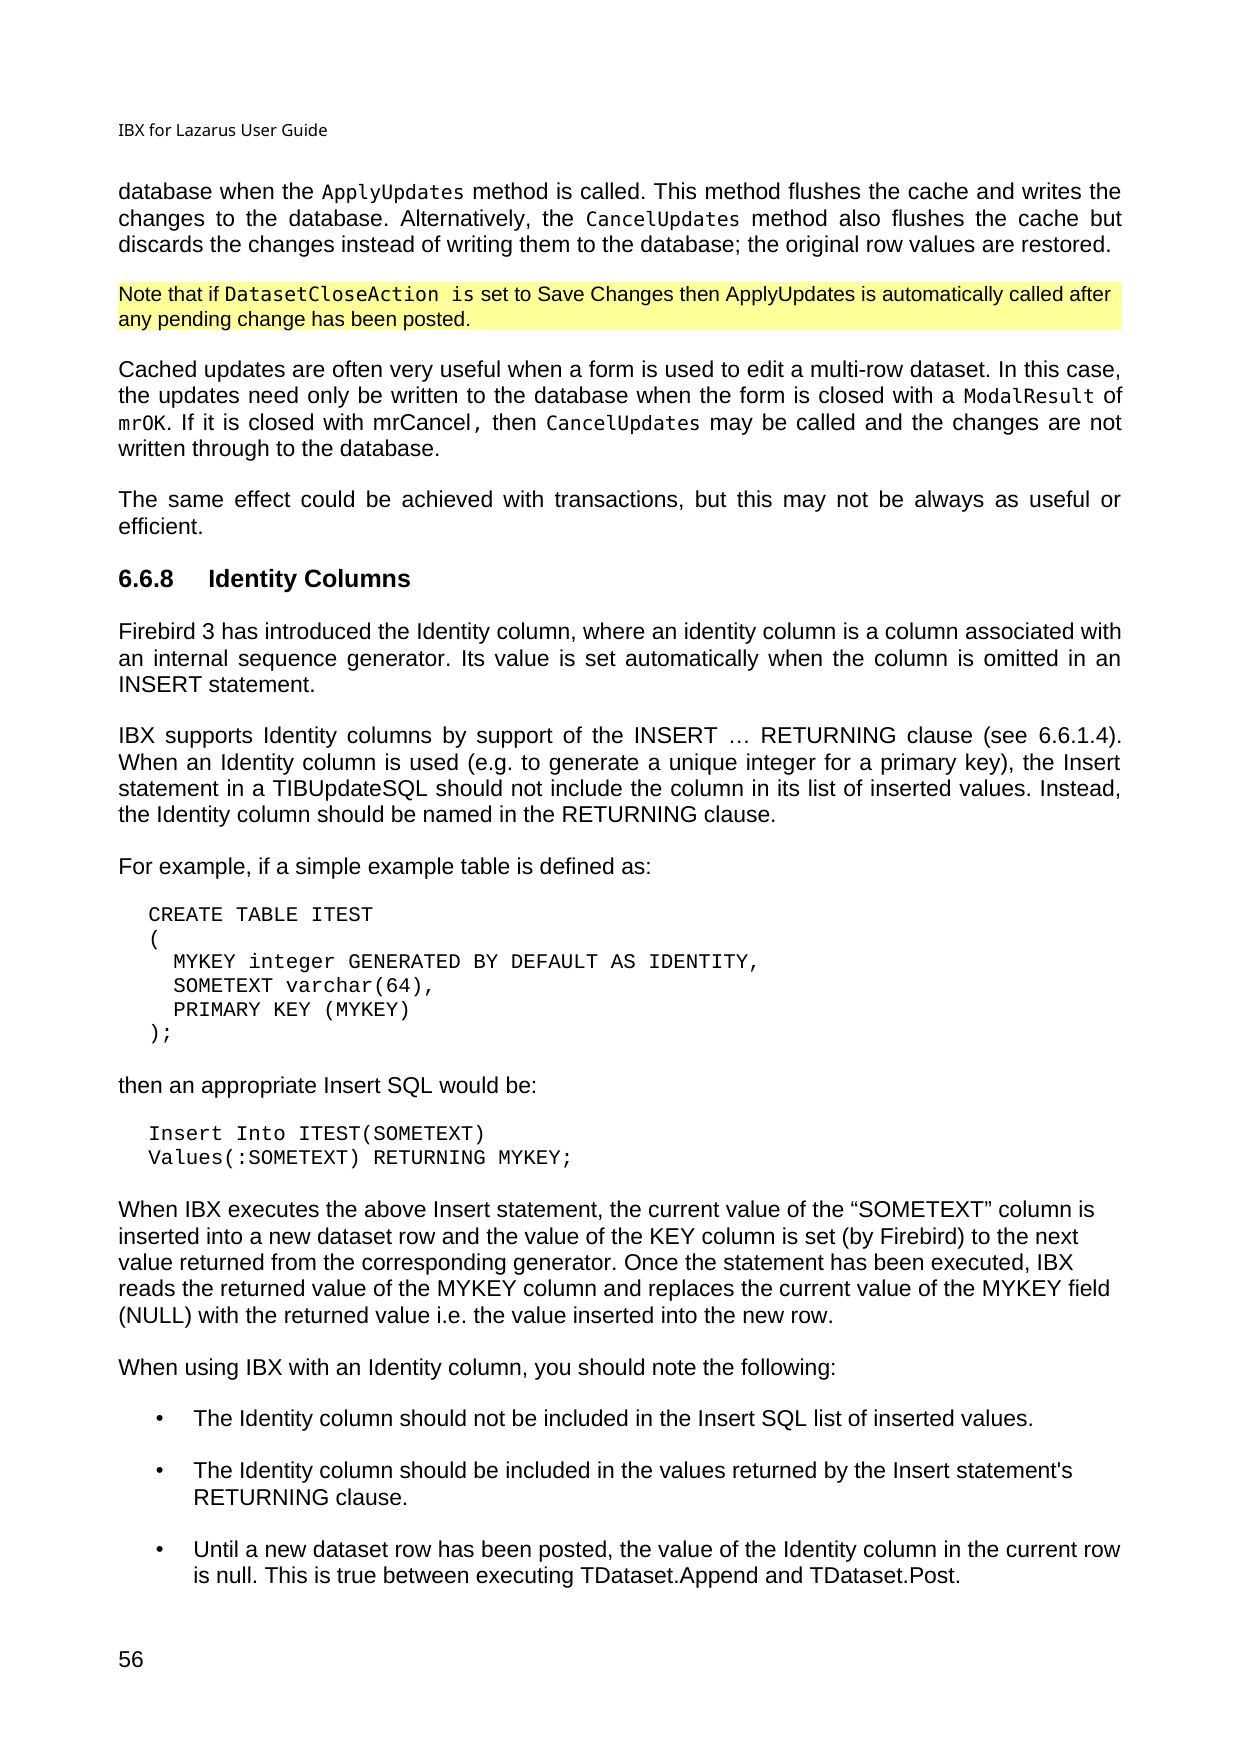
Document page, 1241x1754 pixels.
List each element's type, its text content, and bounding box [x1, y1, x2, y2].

text When IBX executes the above Insert statement, the current value of the “SOMETEXT” column is inserted into a new dataset row and the value of the KEY column is set (by Firebird) to the next value returned from the corresponding generator. Once the statement has been executed, IBX reads the returned value of the MYKEY column and replaces the current value of the MYKEY field (NULL) with the returned value i.e. the value inserted into the new row. [118, 1196, 1122, 1328]
text ( [148, 928, 1122, 951]
text For example, if a simple example table is defined as: [118, 853, 1122, 879]
text MYKEY integer GENERATED BY DEFAULT AS IDENTITY, [148, 951, 1122, 975]
list The Identity column should be included in the values returned by the Insert statement's RETURNING clause. [156, 1457, 1122, 1510]
text The same effect could be achieved with transactions, but this may not be always as useful or efficient. [118, 486, 1122, 539]
text IBX supports Identity columns by support of the INSERT … RETURNING clause (see 6.6.1.4). When an Identity column is used (e.g. to generate a unique integer for a primary key), the Insert statement in a TIBUpdateSQL should not include the column in its list of inserted values. Instead, the Identity column should be named in the RETURNING clause. [118, 722, 1122, 828]
list The Identity column should not be included in the Insert SQL list of inserted values. [156, 1405, 1122, 1432]
text PRIMARY KEY (MYKEY) [148, 999, 1122, 1022]
text Values(:SOMETEXT) RETURNING MYKEY; [148, 1147, 1122, 1171]
text database when the ApplyUpdates method is called. This method flushes the cache and writes the changes to the database. Alternatively, the CancelUpdates method also flushes the cache but discards the changes instead of writing them to the database; the original row values are restored. [118, 178, 1122, 257]
list Until a new dataset row has been posted, the value of the Identity column in the current row is null. This is true between executing TDataset.Append and TDataset.Post. [156, 1536, 1122, 1588]
text Insert Into ITEST(SOMETEXT) [148, 1123, 1122, 1147]
text ); [148, 1022, 1122, 1046]
text SOMETEXT varchar(64), [148, 975, 1122, 999]
text then an appropriate Insert SQL would be: [118, 1072, 1122, 1098]
text Cached updates are often very useful when a form is used to edit a multi-row dataset. In this case, the updates need only be written to the database when the form is closed with a ModalResult of mrOK. If it is closed with mrCancel, then CancelUpdates may be called and the changes are not written through to the database. [118, 356, 1122, 461]
text When using IBX with an Identity column, you should note the following: [118, 1353, 1122, 1380]
text Firebird 3 has introduced the Identity column, where an identity column is a column associated with an internal sequence generator. Its value is set automatically when the column is omitted in an INSERT statement. [118, 618, 1122, 697]
text CREATE TABLE ITEST [148, 904, 1122, 928]
subtitle Identity Columns [118, 564, 1122, 593]
text Note that if DatasetCloseAction is set to Save Changes then ApplyUpdates is automatically called after any pending change has been posted. [118, 282, 1122, 330]
